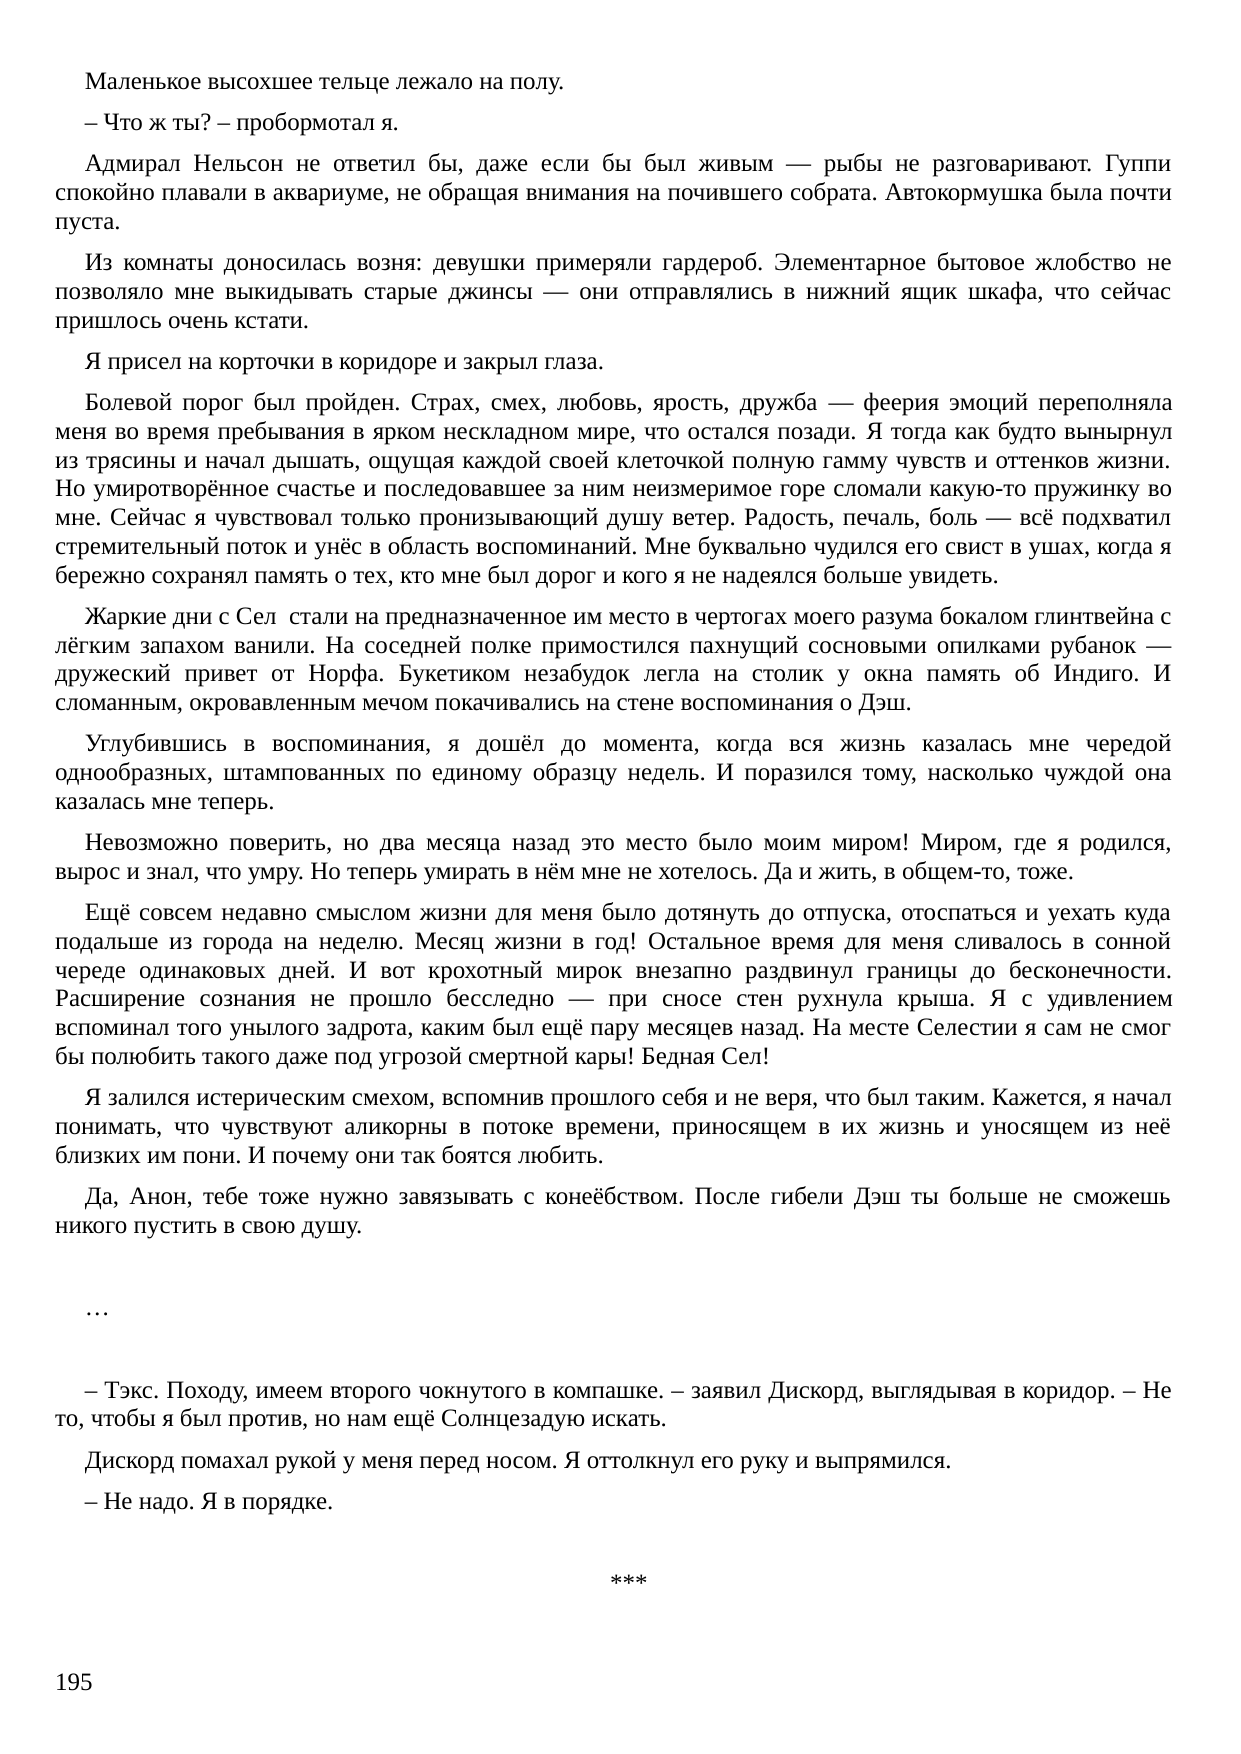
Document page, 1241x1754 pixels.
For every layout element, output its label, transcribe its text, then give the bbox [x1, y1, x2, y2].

text Углубившись в воспоминания, я дошёл до момента, когда вся жизнь казалась мне чередой однообразных, штампованных по единому образцу недель. И поразился тому, насколько чуждой она казалась мне теперь. [55, 728, 1173, 815]
text – Тэкс. Походу, имеем второго чокнутого в компашке. – заявил Дискорд, выглядывая в коридор. – Не то, чтобы я был против, но нам ещё Солнцезадую искать. [55, 1375, 1173, 1432]
text Невозможно поверить, но два месяца назад это место было моим миром! Миром, где я родился, вырос и знал, что умру. Но теперь умирать в нём мне не хотелось. Да и жить, в общем-то, тоже. [55, 827, 1173, 885]
text – Не надо. Я в порядке. [55, 1486, 1173, 1515]
text Да, Анон, тебе тоже нужно завязывать с конеёбством. После гибели Дэш ты больше не сможешь никого пустить в свою душу. [55, 1181, 1173, 1238]
text Я залился истерическим смехом, вспомнив прошлого себя и не веря, что был таким. Кажется, я начал понимать, что чувствуют аликорны в потоке времени, приносящем в их жизнь и уносящем из неё близких им пони. И почему они так боятся любить. [55, 1082, 1173, 1168]
text Дискорд помахал рукой у меня перед носом. Я оттолкнул его руку и выпрямился. [55, 1445, 1173, 1473]
text Я присел на корточки в коридоре и закрыл глаза. [55, 346, 1173, 375]
text Маленькое высохшее тельце лежало на полу. [55, 66, 1173, 95]
text Адмирал Нельсон не ответил бы, даже если бы был живым — рыбы не разговаривают. Гуппи спокойно плавали в аквариуме, не обращая внимания на почившего собрата. Автокормушка была почти пуста. [55, 148, 1173, 235]
text … [55, 1292, 1173, 1321]
text Болевой порог был пройден. Страх, смех, любовь, ярость, дружба — феерия эмоций переполняла меня во время пребывания в ярком нескладном мире, что остался позади. Я тогда как будто вынырнул из трясины и начал дышать, ощущая каждой своей клеточкой полную гамму чувств и оттенков жизни. Но умиротворённое счастье и последовавшее за ним неизмеримое горе сломали какую-то пружинку во мне. Сейчас я чувствовал только пронизывающий душу ветер. Радость, печаль, боль — всё подхватил стремительный поток и унёс в область воспоминаний. Мне буквально чудился его свист в ушах, когда я бережно сохранял память о тех, кто мне был дорог и кого я не надеялся больше увидеть. [55, 387, 1173, 588]
text Жаркие дни с Сел стали на предназначенное им место в чертогах моего разума бокалом глинтвейна с лёгким запахом ванили. На соседней полке примостился пахнущий сосновыми опилками рубанок — дружеский привет от Норфа. Букетиком незабудок легла на столик у окна память об Индиго. И сломанным, окровавленным мечом покачивались на стене воспоминания о Дэш. [55, 601, 1173, 716]
text – Что ж ты? – пробормотал я. [55, 107, 1173, 136]
text Ещё совсем недавно смыслом жизни для меня было дотянуть до отпуска, отоспаться и уехать куда подальше из города на неделю. Месяц жизни в год! Остальное время для меня сливалось в сонной череде одинаковых дней. И вот крохотный мирок внезапно раздвинул границы до бесконечности. Расширение сознания не прошло бесследно — при сносе стен рухнула крыша. Я с удивлением вспоминал того унылого задрота, каким был ещё пару месяцев назад. На месте Селестии я сам не смог бы полюбить такого даже под угрозой смертной кары! Бедная Сел! [55, 897, 1173, 1070]
text *** [55, 1568, 1173, 1597]
text Из комнаты доносилась возня: девушки примеряли гардероб. Элементарное бытовое жлобство не позволяло мне выкидывать старые джинсы — они отправлялись в нижний ящик шкафа, что сейчас пришлось очень кстати. [55, 247, 1173, 333]
